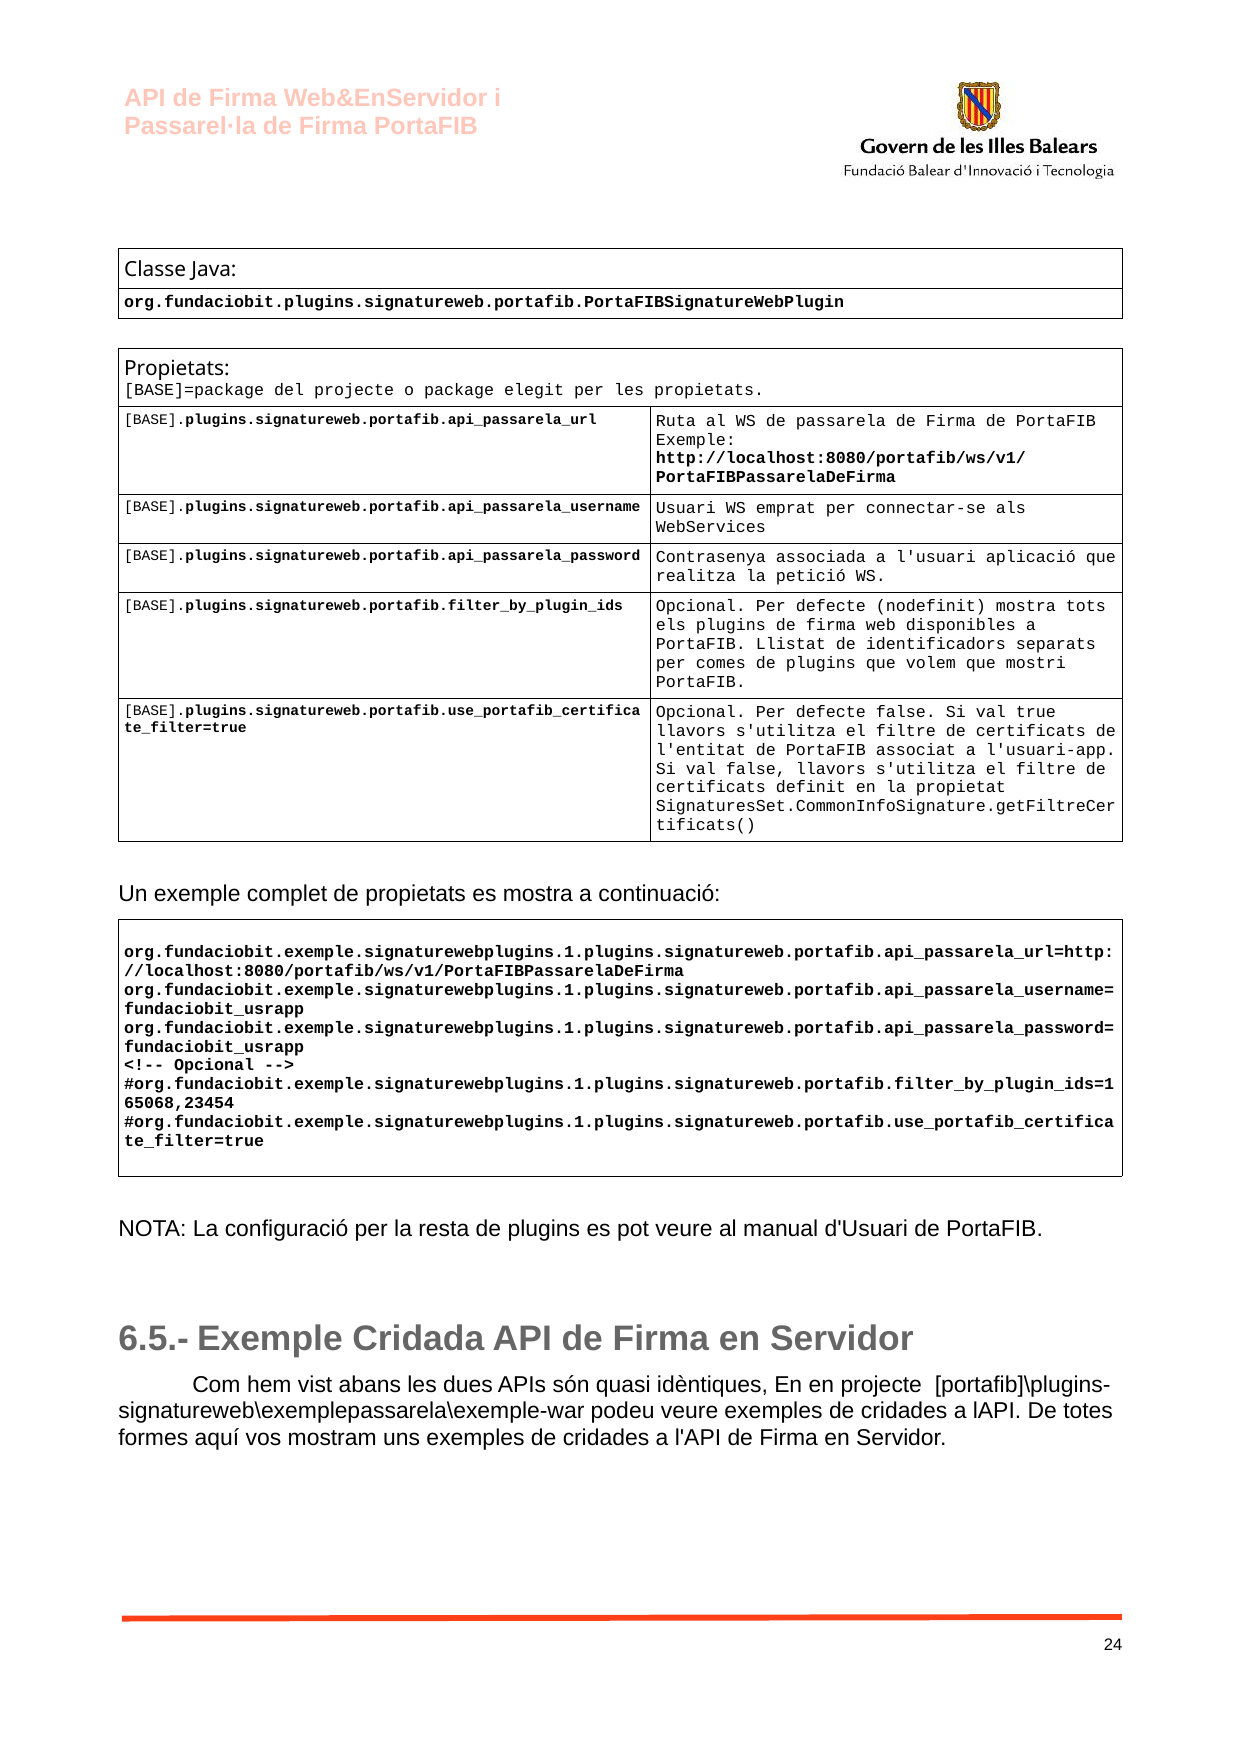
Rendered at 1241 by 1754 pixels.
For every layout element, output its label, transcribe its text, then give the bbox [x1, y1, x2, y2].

table_header Classe Java: [119, 249, 1122, 288]
text Com hem vist abans les dues APIs són quasi idèntiques, En en projecte [portafib]\plugins-signatureweb\exemplepassarela\exemple-war podeu veure exemples de cridades a lAPI. De totes formes aquí vos mostram uns exemples de cridades a l'API de Firma en Servidor. [118, 1371, 1122, 1450]
table_cell Opcional. Per defecte (nodefinit) mostra tots els plugins de firma web disponibles a PortaFIB. Llistat de identificadors separats per comes de plugins que volem que mostri PortaFIB. [651, 593, 1122, 698]
text NOTA: La configuració per la resta de plugins es pot veure al manual d'Usuari de PortaFIB. [118, 1215, 1122, 1241]
picture [840, 82, 1117, 179]
table_cell [BASE].plugins.signatureweb.portafib.filter_by_plugin_ids [119, 593, 650, 698]
table_cell Contrasenya associada a l'usuari aplicació que realitza la petició WS. [651, 544, 1122, 592]
table_cell [BASE].plugins.signatureweb.portafib.api_passarela_username [119, 495, 650, 543]
table_cell Ruta al WS de passarela de Firma de PortaFIB Exemple: http://localhost:8080/portafib/ws/v1/PortaFIBPassarelaDeFirma [651, 407, 1122, 493]
subtitle Exemple Cridada API de Firma en Servidor [118, 1317, 1122, 1358]
table_cell [BASE].plugins.signatureweb.portafib.api_passarela_url [119, 407, 650, 493]
table_cell Usuari WS emprat per connectar-se als WebServices [651, 495, 1122, 543]
table_cell [BASE].plugins.signatureweb.portafib.use_portafib_certificate_filter=true [119, 699, 650, 841]
table_cell Opcional. Per defecte false. Si val true llavors s'utilitza el filtre de certificats de l'entitat de PortaFIB associat a l'usuari-app. Si val false, llavors s'utilitza el filtre de certificats definit en la propietat SignaturesSet.CommonInfoSignature.getFiltreCertificats() [651, 699, 1122, 841]
table_cell [BASE].plugins.signatureweb.portafib.api_passarela_password [119, 544, 650, 592]
table_cell org.fundaciobit.plugins.signatureweb.portafib.PortaFIBSignatureWebPlugin [119, 289, 1122, 318]
table_header org.fundaciobit.exemple.signaturewebplugins.1.plugins.signatureweb.portafib.api_passarela_url=http://localhost:8080/portafib/ws/v1/PortaFIBPassarelaDeFirma org.fundaciobit.exemple.signaturewebplugins.1.plugins.signatureweb.portafib.api_passarela_username=fundaciobit_usrapp org.fundaciobit.exemple.signaturewebplugins.1.plugins.signatureweb.portafib.api_passarela_password=fundaciobit_usrapp <!-- Opcional --> #org.fundaciobit.exemple.signaturewebplugins.1.plugins.signatureweb.portafib.filter_by_plugin_ids=165068,23454 #org.fundaciobit.exemple.signaturewebplugins.1.plugins.signatureweb.portafib.use_portafib_certificate_filter=true [119, 920, 1122, 1176]
table_header Propietats: [BASE]=package del projecte o package elegit per les propietats. [119, 349, 1122, 406]
text Un exemple complet de propietats es mostra a continuació: [118, 880, 1122, 907]
